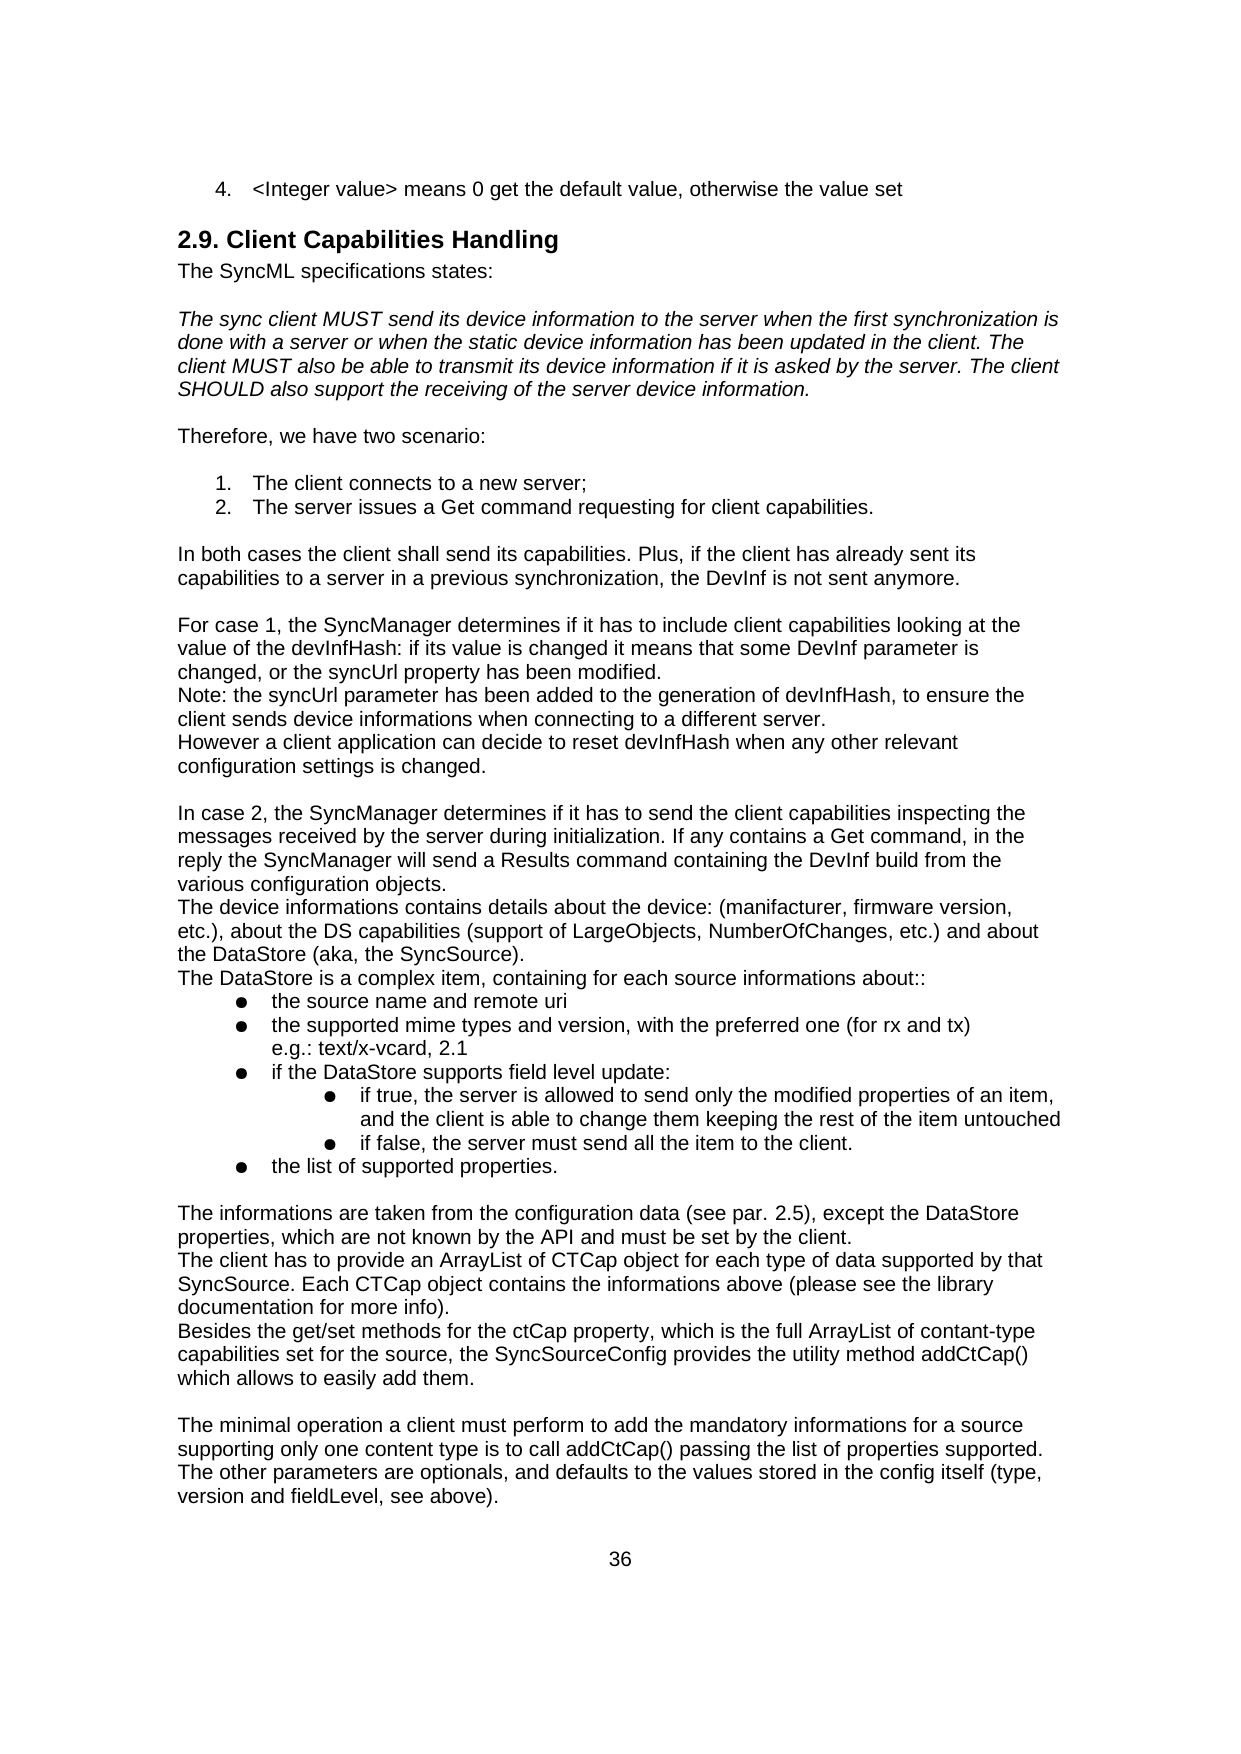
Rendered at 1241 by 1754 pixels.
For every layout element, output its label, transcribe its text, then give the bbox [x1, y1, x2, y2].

list if false, the server must send all the item to the client. [354, 1131, 1063, 1154]
list the source name and remote uri [266, 990, 1063, 1013]
text The minimal operation a client must perform to add the mandatory informations for a source supporting only one content type is to call addCtCap() passing the list of properties supported. [177, 1413, 1063, 1461]
list the list of supported properties. [266, 1154, 1063, 1178]
list The client connects to a new server; [215, 472, 1063, 495]
list if true, the server is allowed to send only the modified properties of an item, and the client is able to change them keeping the rest of the item untouched [354, 1084, 1063, 1131]
text For case 1, the SyncManager determines if it has to include client capabilities looking at the value of the devInfHash: if its value is changed it means that some DevInf parameter is changed, or the syncUrl property has been modified. [177, 613, 1063, 684]
text In case 2, the SyncManager determines if it has to send the client capabilities inspecting the messages received by the server during initialization. If any contains a Get command, in the reply the SyncManager will send a Results command containing the DevInf build from the various configuration objects. [177, 801, 1063, 896]
text The other parameters are optionals, and defaults to the values stored in the config itself (type, version and fieldLevel, see above). [177, 1461, 1063, 1508]
list if the DataStore supports field level update: [266, 1060, 1063, 1084]
subtitle Client Capabilities Handling [177, 226, 1063, 254]
text Therefore, we have two scenario: [177, 425, 1063, 448]
list <Integer value> means 0 get the default value, otherwise the value set [215, 177, 1063, 201]
list the supported mime types and version, with the preferred one (for rx and tx) e.g.: text/x-vcard, 2.1 [266, 1013, 1063, 1060]
text However a client application can decide to reset devInfHash when any other relevant configuration settings is changed. [177, 731, 1063, 778]
text The client has to provide an ArrayList of CTCap object for each type of data supported by that SyncSource. Each CTCap object contains the informations above (please see the library documentation for more info). [177, 1249, 1063, 1319]
text The informations are taken from the configuration data (see par. 2.5), except the DataStore properties, which are not known by the API and must be set by the client. [177, 1202, 1063, 1249]
text The sync client MUST send its device information to the server when the first synchronization is done with a server or when the static device information has been updated in the client. The client MUST also be able to transmit its device information if it is asked by the server. The client SHOULD also support the receiving of the server device information. [177, 307, 1063, 401]
text The DataStore is a complex item, containing for each source informations about:: [177, 966, 1063, 990]
text Besides the get/set methods for the ctCap property, which is the full ArrayList of contant-type capabilities set for the source, the SyncSourceConfig provides the utility method addCtCap() which allows to easily add them. [177, 1319, 1063, 1390]
list The server issues a Get command requesting for client capabilities. [215, 495, 1063, 519]
text The SyncML specifications states: [177, 260, 1063, 283]
text The device informations contains details about the device: (manifacturer, firmware version, etc.), about the DS capabilities (support of LargeObjects, NumberOfChanges, etc.) and about the DataStore (aka, the SyncSource). [177, 896, 1063, 966]
text In both cases the client shall send its capabilities. Plus, if the client has already sent its capabilities to a server in a previous synchronization, the DevInf is not sent anymore. [177, 542, 1063, 589]
text Note: the syncUrl parameter has been added to the generation of devInfHash, to ensure the client sends device informations when connecting to a different server. [177, 684, 1063, 731]
